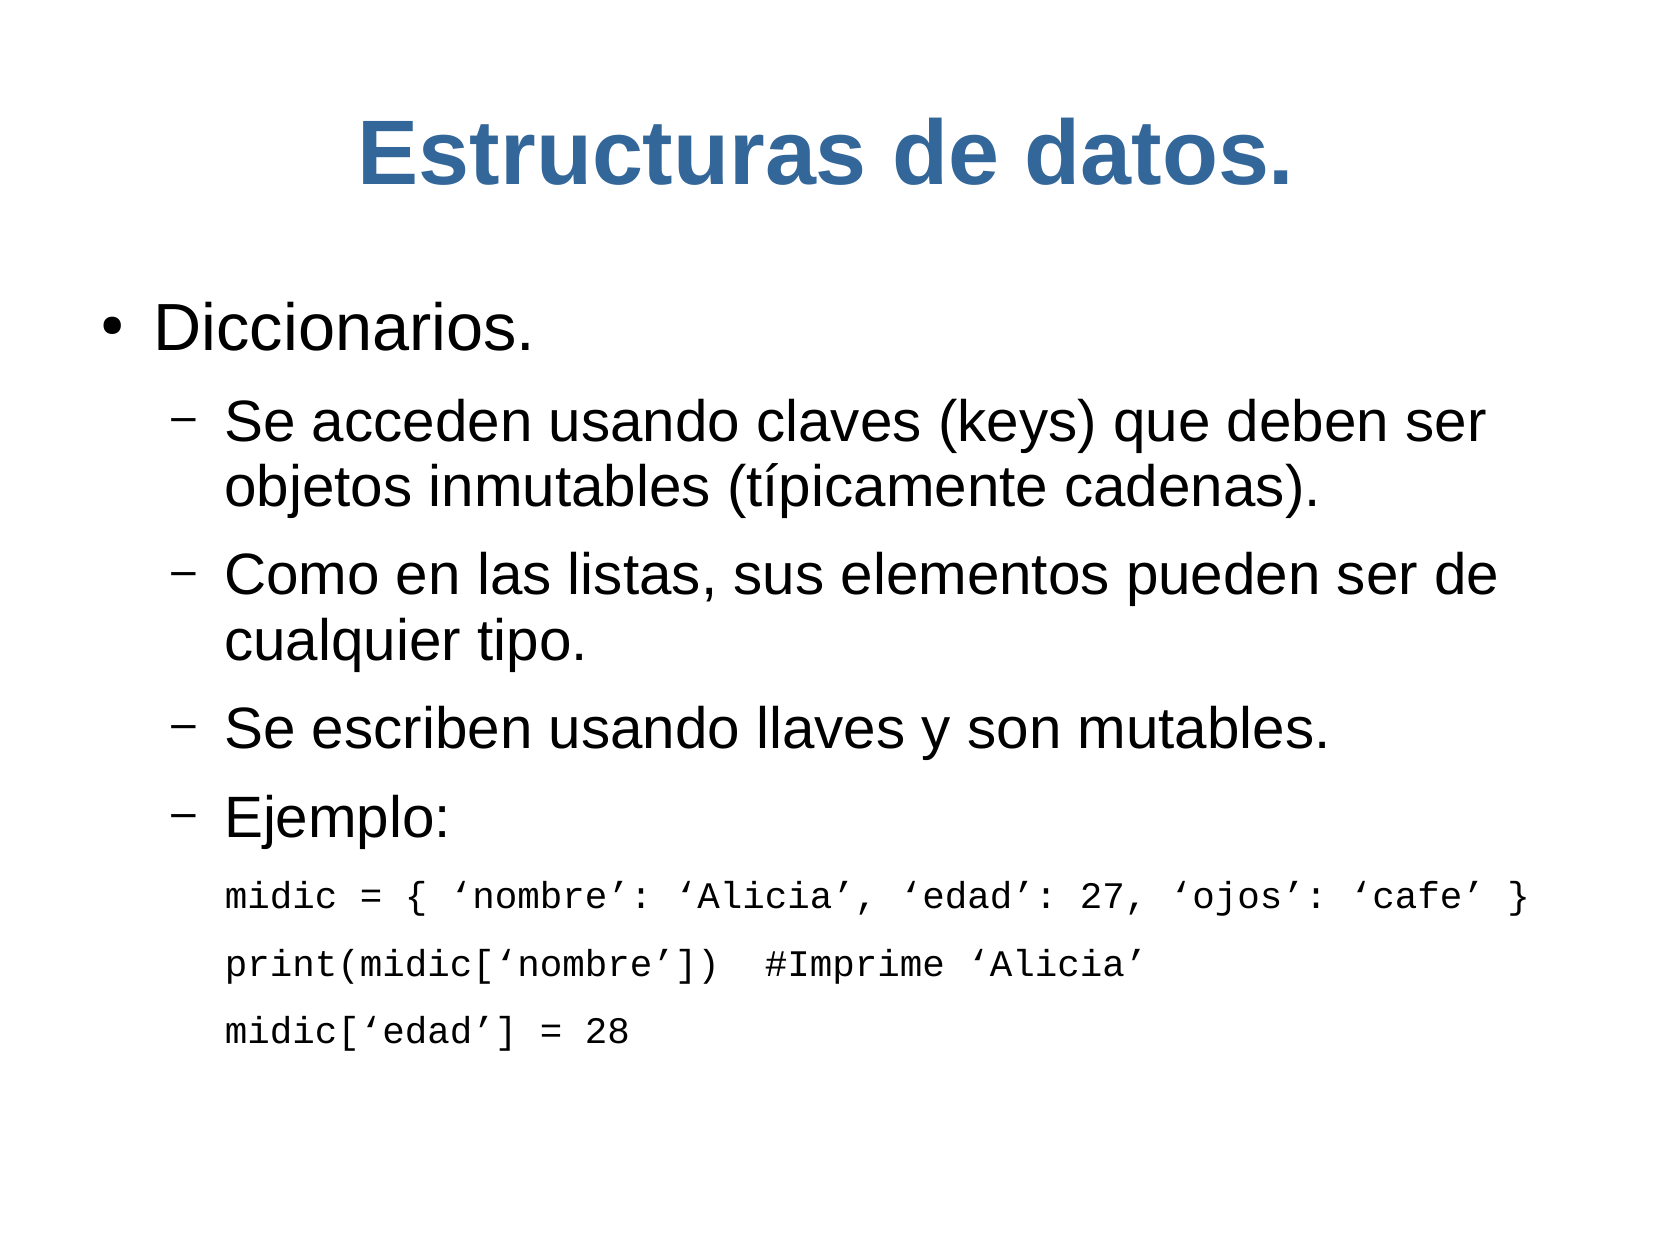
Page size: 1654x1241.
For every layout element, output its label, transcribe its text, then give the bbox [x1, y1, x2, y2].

text_box midic = { ‘nombre’: ‘Alicia’, ‘edad’: 27, ‘ojos’: ‘cafe’ } print(midic[‘nombre’]) #Imprime ‘Alicia’ midic[‘edad’] = 28 [210, 870, 1546, 1062]
list Diccionarios. Se acceden usando claves (keys) que deben ser objetos inmutables (típicamente cadenas). Como en las listas, sus elementos pueden ser de cualquier tipo. Se escriben usando llaves y son mutables. Ejemplo: [82, 290, 1571, 1010]
title Estructuras de datos. [82, 49, 1571, 257]
